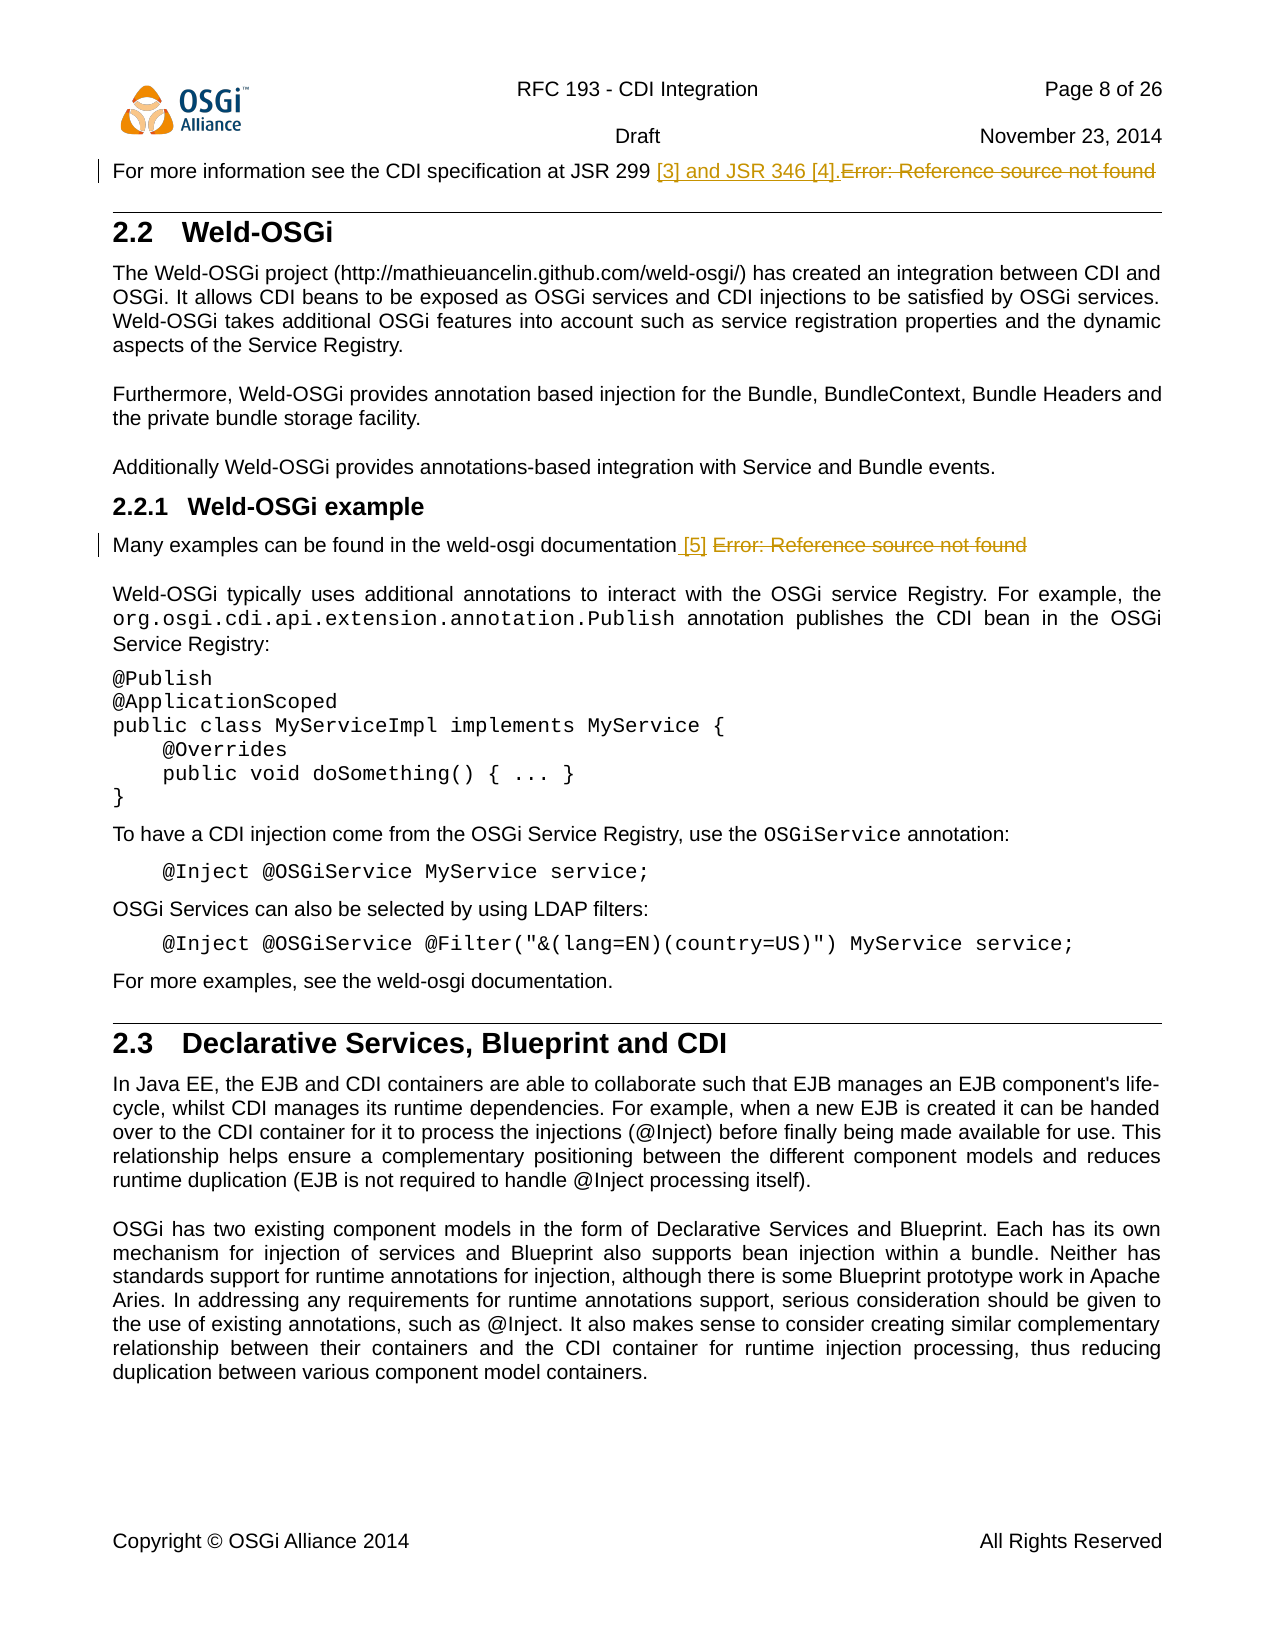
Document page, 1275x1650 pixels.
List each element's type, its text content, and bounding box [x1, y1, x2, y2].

text Weld-OSGi typically uses additional annotations to interact with the OSGi service Registry. For example, the org.osgi.cdi.api.extension.annotation.Publish annotation publishes the CDI bean in the OSGi Service Registry: [112, 582, 1162, 655]
text OSGi Services can also be selected by using LDAP filters: [112, 897, 1162, 921]
text For more information see the CDI specification at JSR 299 [3]. and JSR 346 [4].. [112, 159, 1162, 183]
text For more examples, see the weld-osgi documentation. [112, 969, 1162, 993]
text In Java EE, the EJB and CDI containers are able to collaborate such that EJB manages an EJB component's life-cycle, whilst CDI manages its runtime dependencies. For example, when a new EJB is created it can be handed over to the CDI container for it to process the injections (@Inject) before finally being made available for use. This relationship helps ensure a complementary positioning between the different component models and reduces runtime duplication (EJB is not required to handle @Inject processing itself). [112, 1072, 1162, 1191]
text Furthermore, Weld-OSGi provides annotation based injection for the Bundle, BundleContext, Bundle Headers and the private bundle storage facility. [112, 382, 1162, 430]
text @Inject @OSGiService @Filter("&(lang=EN)(country=US)") MyService service; [112, 933, 1162, 957]
text OSGi has two existing component models in the form of Declarative Services and Blueprint. Each has its own mechanism for injection of services and Blueprint also supports bean injection within a bundle. Neither has standards support for runtime annotations for injection, although there is some Blueprint prototype work in Apache Aries. In addressing any requirements for runtime annotations support, serious consideration should be given to the use of existing annotations, such as @Inject. It also makes sense to consider creating similar complementary relationship between their containers and the CDI container for runtime injection processing, thus reducing duplication between various component model containers. [112, 1216, 1162, 1384]
text @Publish @ApplicationScoped public class MyServiceImpl implements MyService { @Overrides public void doSomething() { ... } } [112, 668, 1162, 810]
text Many examples can be found in the weld-osgi documentation [5]. [112, 533, 1162, 557]
picture [113, 78, 257, 142]
text Additionally Weld-OSGi provides annotations-based integration with Service and Bundle events. [112, 455, 1162, 479]
subtitle Weld-OSGi example [112, 491, 1162, 520]
text The Weld-OSGi project (http://mathieuancelin.github.com/weld-osgi/) has created an integration between CDI and OSGi. It allows CDI beans to be exposed as OSGi services and CDI injections to be satisfied by OSGi services. Weld-OSGi takes additional OSGi features into account such as service registration properties and the dynamic aspects of the Service Registry. [112, 261, 1162, 357]
subtitle Declarative Services, Blueprint and CDI [112, 1024, 1162, 1059]
text To have a CDI injection come from the OSGi Service Registry, use the OSGiService annotation: [112, 822, 1162, 848]
text @Inject @OSGiService MyService service; [112, 861, 1162, 884]
subtitle Weld-OSGi [112, 213, 1162, 249]
